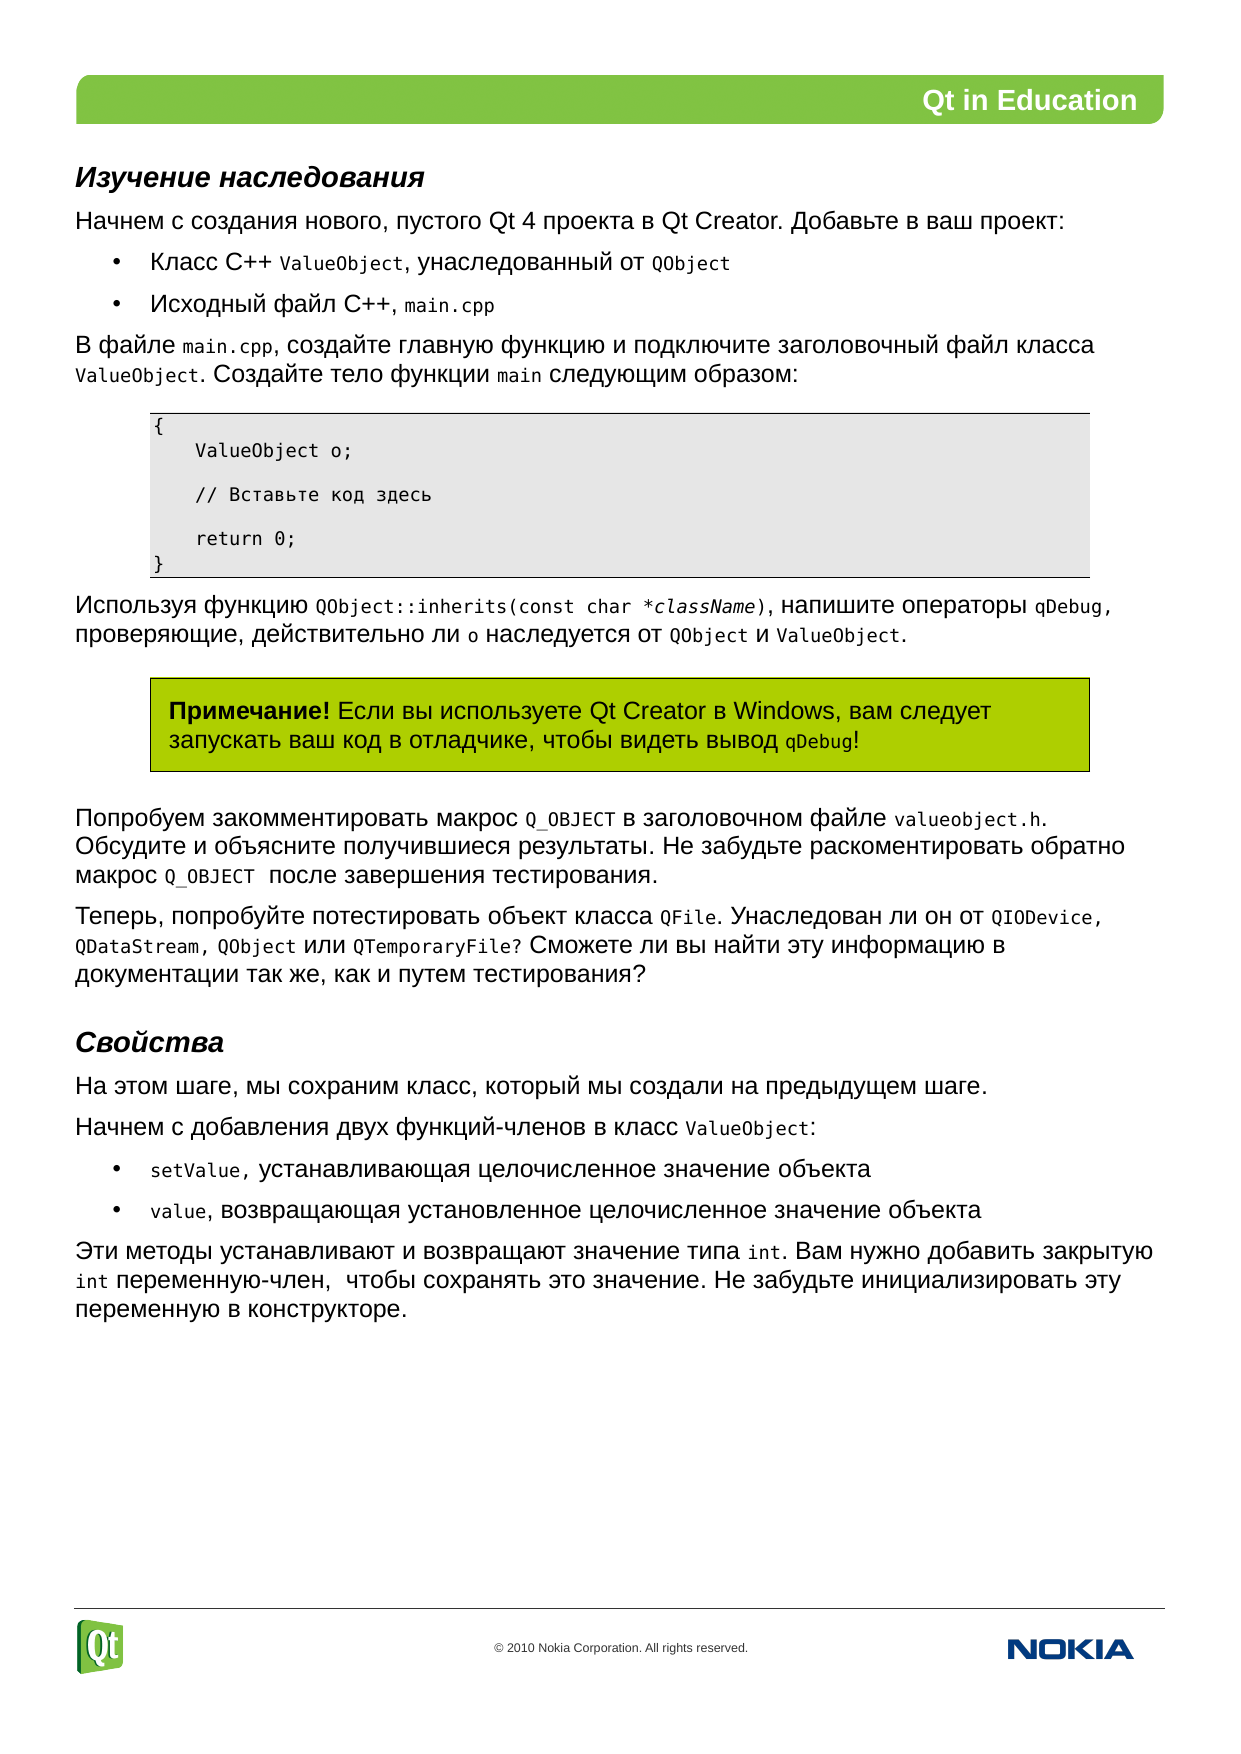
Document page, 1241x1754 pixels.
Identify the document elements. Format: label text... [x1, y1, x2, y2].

text Эти методы устанавливают и возвращают значение типа int. Вам нужно добавить закрытую int переменную-член, чтобы сохранять это значение. Не забудьте инициализировать эту переменную в конструкторе. [75, 1236, 1165, 1323]
picture [76, 75, 1164, 124]
text Начнем с добавления двух функций-членов в класс ValueObject: [75, 1112, 1165, 1141]
picture [73, 1615, 127, 1679]
text Теперь, попробуйте потестировать объект класса QFile. Унаследован ли он от QIODevice, QDataStream, QObject или QTemporaryFile? Сможете ли вы найти эту информацию в документации так же, как и путем тестирования? [75, 901, 1165, 988]
text } [150, 549, 1090, 577]
list Класс C++ ValueObject, унаследованный от QObject [112, 247, 1165, 276]
list Исходный файл C++, main.cpp [112, 289, 1165, 317]
list setValue, устанавливающая целочисленное значение объекта [112, 1154, 1165, 1182]
list value, возвращающая установленное целочисленное значение объекта [112, 1195, 1165, 1224]
text ValueObject o; [150, 440, 1090, 462]
text Попробуем закомментировать макрос Q_OBJECT в заголовочном файле valueobject.h. Обсудите и объясните получившиеся результаты. Не забудьте раскоментировать обратно макрос Q_OBJECT после завершения тестирования. [75, 803, 1165, 889]
text // Вставьте код здесь [150, 484, 1090, 506]
subtitle Изучение наследования [75, 160, 1165, 193]
text В файле main.cpp, создайте главную функцию и подключите заголовочный файл класса ValueObject. Создайте тело функции main следующим образом: [75, 330, 1165, 387]
text { [150, 414, 1090, 440]
text Начнем с создания нового, пустого Qt 4 проекта в Qt Creator. Добавьте в ваш проект: [75, 206, 1165, 235]
text return 0; [150, 528, 1090, 549]
text На этом шаге, мы сохраним класс, который мы создали на предыдущем шаге. [75, 1071, 1165, 1100]
text Используя функцию QObject::inherits(const char *className), напишите операторы qDebug, проверяющие, действительно ли o наследуется от QObject и ValueObject. [75, 590, 1165, 647]
text Примечание! Если вы используете Qt Creator в Windows, вам следует запускать ваш код в отладчике, чтобы видеть вывод qDebug! [151, 679, 1089, 771]
subtitle Свойства [75, 1025, 1165, 1059]
picture [978, 1610, 1164, 1688]
